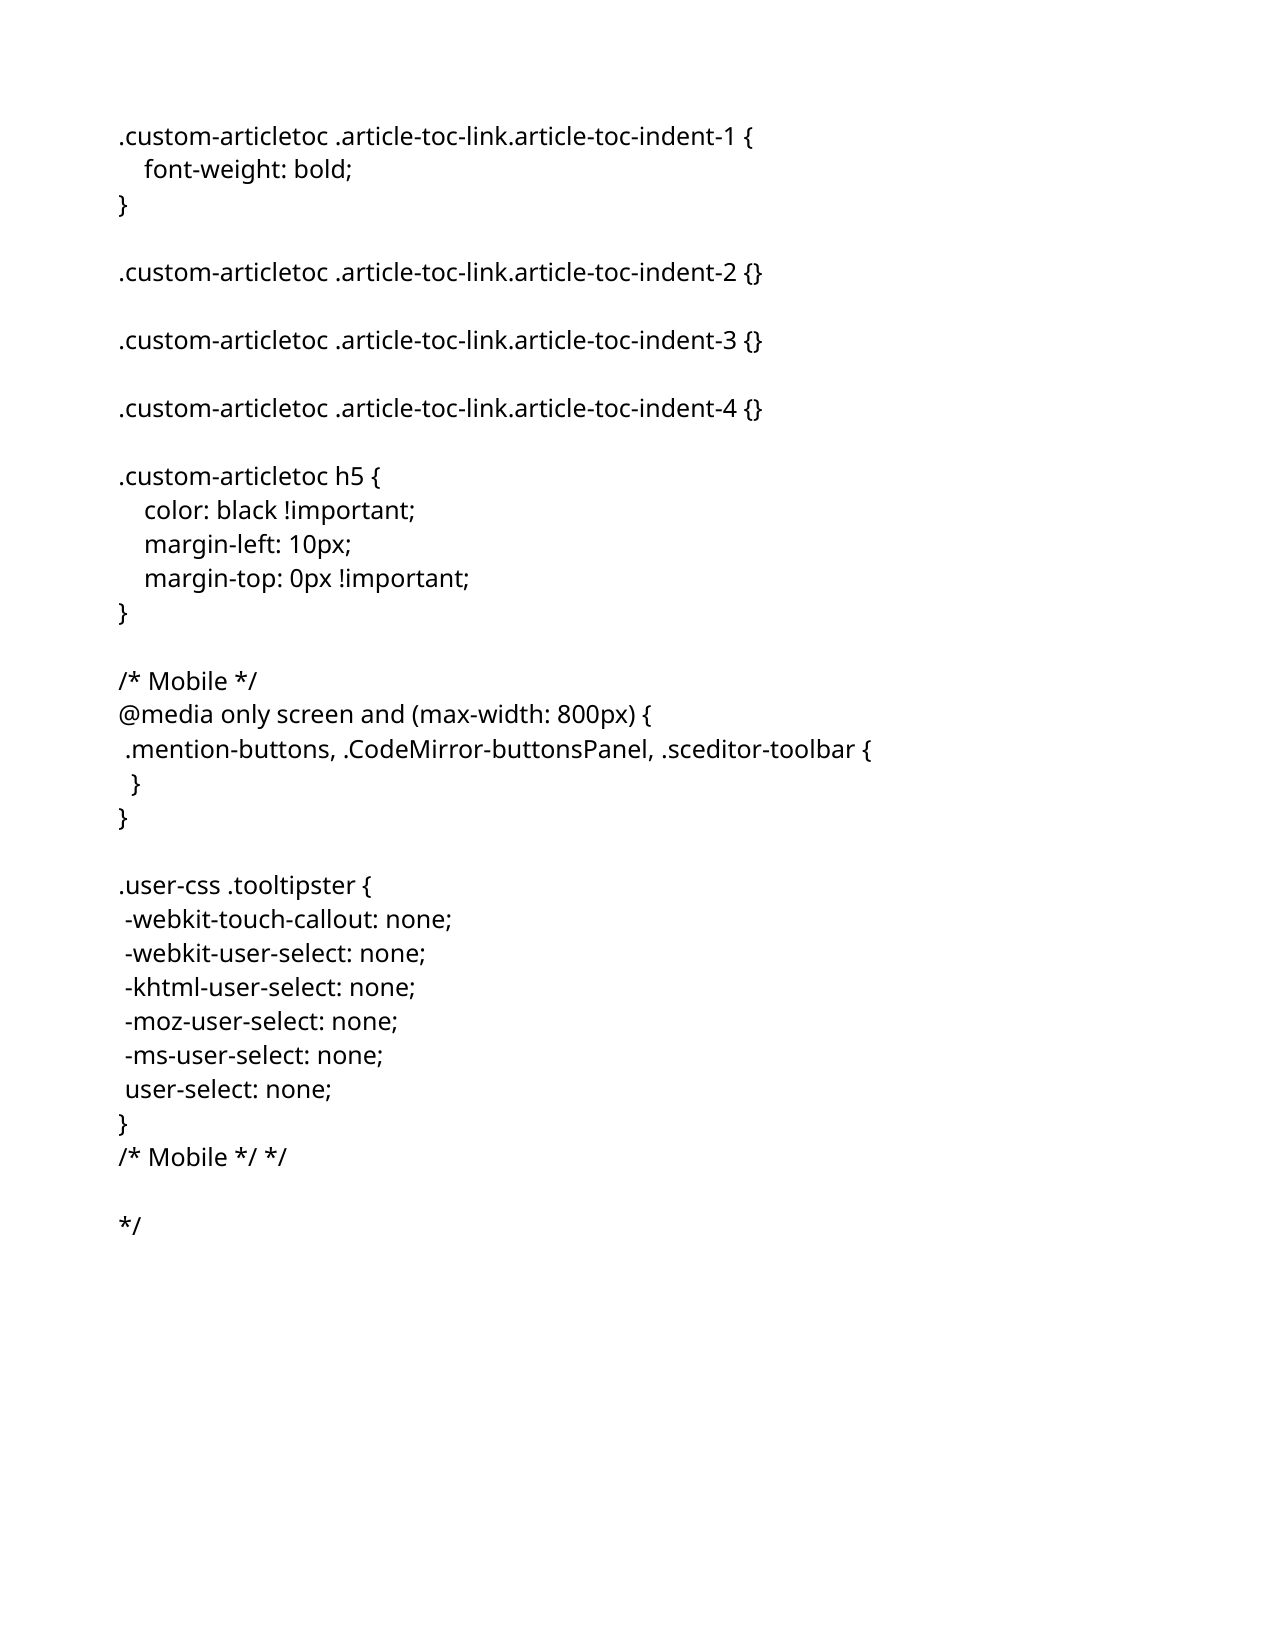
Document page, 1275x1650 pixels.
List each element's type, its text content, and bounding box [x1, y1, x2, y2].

text */ [118, 1208, 1157, 1242]
text .custom-articletoc .article-toc-link.article-toc-indent-2 {} [118, 254, 1157, 288]
text @media only screen and (max-width: 800px) { [118, 697, 1157, 731]
text } [118, 595, 1157, 629]
text .custom-articletoc .article-toc-link.article-toc-indent-4 {} [118, 391, 1157, 425]
text } [118, 765, 1157, 799]
text /* Mobile */ [118, 663, 1157, 697]
text /* Mobile */ */ [118, 1140, 1157, 1174]
text -khtml-user-select: none; [118, 970, 1157, 1004]
text -webkit-user-select: none; [118, 936, 1157, 970]
text .custom-articletoc .article-toc-link.article-toc-indent-1 { [118, 118, 1157, 152]
text margin-top: 0px !important; [118, 561, 1157, 595]
text user-select: none; [118, 1072, 1157, 1106]
text .mention-buttons, .CodeMirror-buttonsPanel, .sceditor-toolbar { [118, 731, 1157, 765]
text font-weight: bold; [118, 152, 1157, 186]
text color: black !important; [118, 493, 1157, 527]
text .user-css .tooltipster { [118, 867, 1157, 902]
text -webkit-touch-callout: none; [118, 902, 1157, 936]
text margin-left: 10px; [118, 527, 1157, 561]
text -moz-user-select: none; [118, 1004, 1157, 1038]
text } [118, 186, 1157, 220]
text .custom-articletoc .article-toc-link.article-toc-indent-3 {} [118, 322, 1157, 357]
text .custom-articletoc h5 { [118, 459, 1157, 493]
text } [118, 1106, 1157, 1140]
text -ms-user-select: none; [118, 1038, 1157, 1072]
text } [118, 799, 1157, 833]
